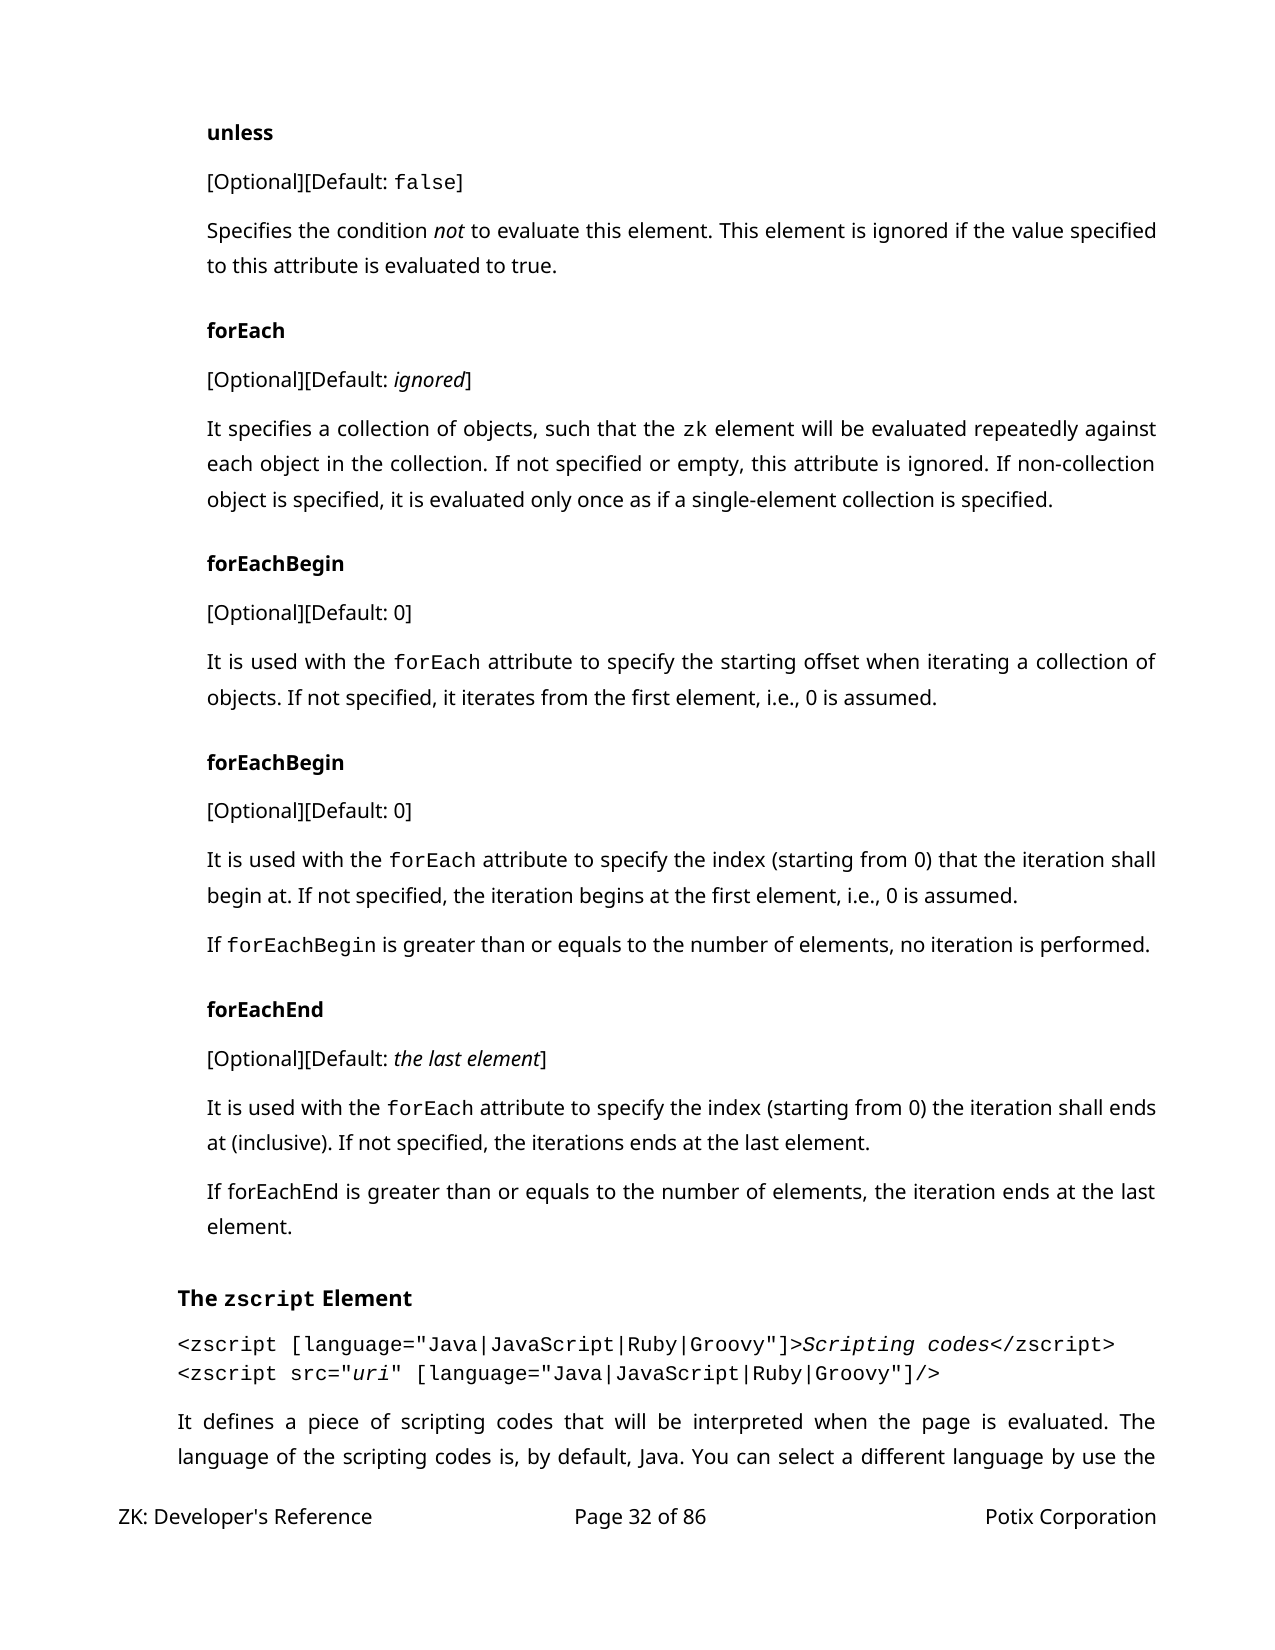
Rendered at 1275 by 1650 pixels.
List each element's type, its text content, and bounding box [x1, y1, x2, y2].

subtitle forEachBegin [207, 549, 1157, 578]
subtitle The zscript Element [177, 1283, 1157, 1313]
subtitle unless [207, 118, 1157, 146]
text [Optional][Default: ignored] [207, 365, 1157, 393]
text Specifies the condition not to evaluate this element. This element is ignored if the value specified to this attribute is evaluated to true. [207, 216, 1157, 279]
text [Optional][Default: the last element] [207, 1044, 1157, 1072]
text <zscript [language="Java|JavaScript|Ruby|Groovy"]>Scripting codes</zscript> <zscript src="uri" [language="Java|JavaScript|Ruby|Groovy"]/> [177, 1334, 1157, 1387]
text If forEachEnd is greater than or equals to the number of elements, the iteration ends at the last element. [207, 1177, 1157, 1241]
subtitle forEach [207, 316, 1157, 344]
text If forEachBegin is greater than or equals to the number of elements, no iteration is performed. [207, 930, 1157, 958]
text It is used with the forEach attribute to specify the index (starting from 0) the iteration shall ends at (inclusive). If not specified, the iterations ends at the last element. [207, 1093, 1157, 1156]
text [Optional][Default: 0] [207, 598, 1157, 627]
text It is used with the forEach attribute to specify the index (starting from 0) that the iteration shall begin at. If not specified, the iteration begins at the first element, i.e., 0 is assumed. [207, 845, 1157, 909]
subtitle forEachEnd [207, 995, 1157, 1023]
text It specifies a collection of objects, such that the zk element will be evaluated repeatedly against each object in the collection. If not specified or empty, this attribute is ignored. If non-collection object is specified, it is evaluated only once as if a single-element collection is specified. [207, 414, 1157, 513]
text It is used with the forEach attribute to specify the starting offset when iterating a collection of objects. If not specified, it iterates from the first element, i.e., 0 is assumed. [207, 647, 1157, 711]
text It defines a piece of scripting codes that will be interpreted when the page is evaluated. The language of the scripting codes is, by default, Java. You can select a different language by use the [177, 1407, 1157, 1471]
text [Optional][Default: 0] [207, 797, 1157, 825]
text [Optional][Default: false] [207, 167, 1157, 196]
subtitle forEachBegin [207, 748, 1157, 776]
